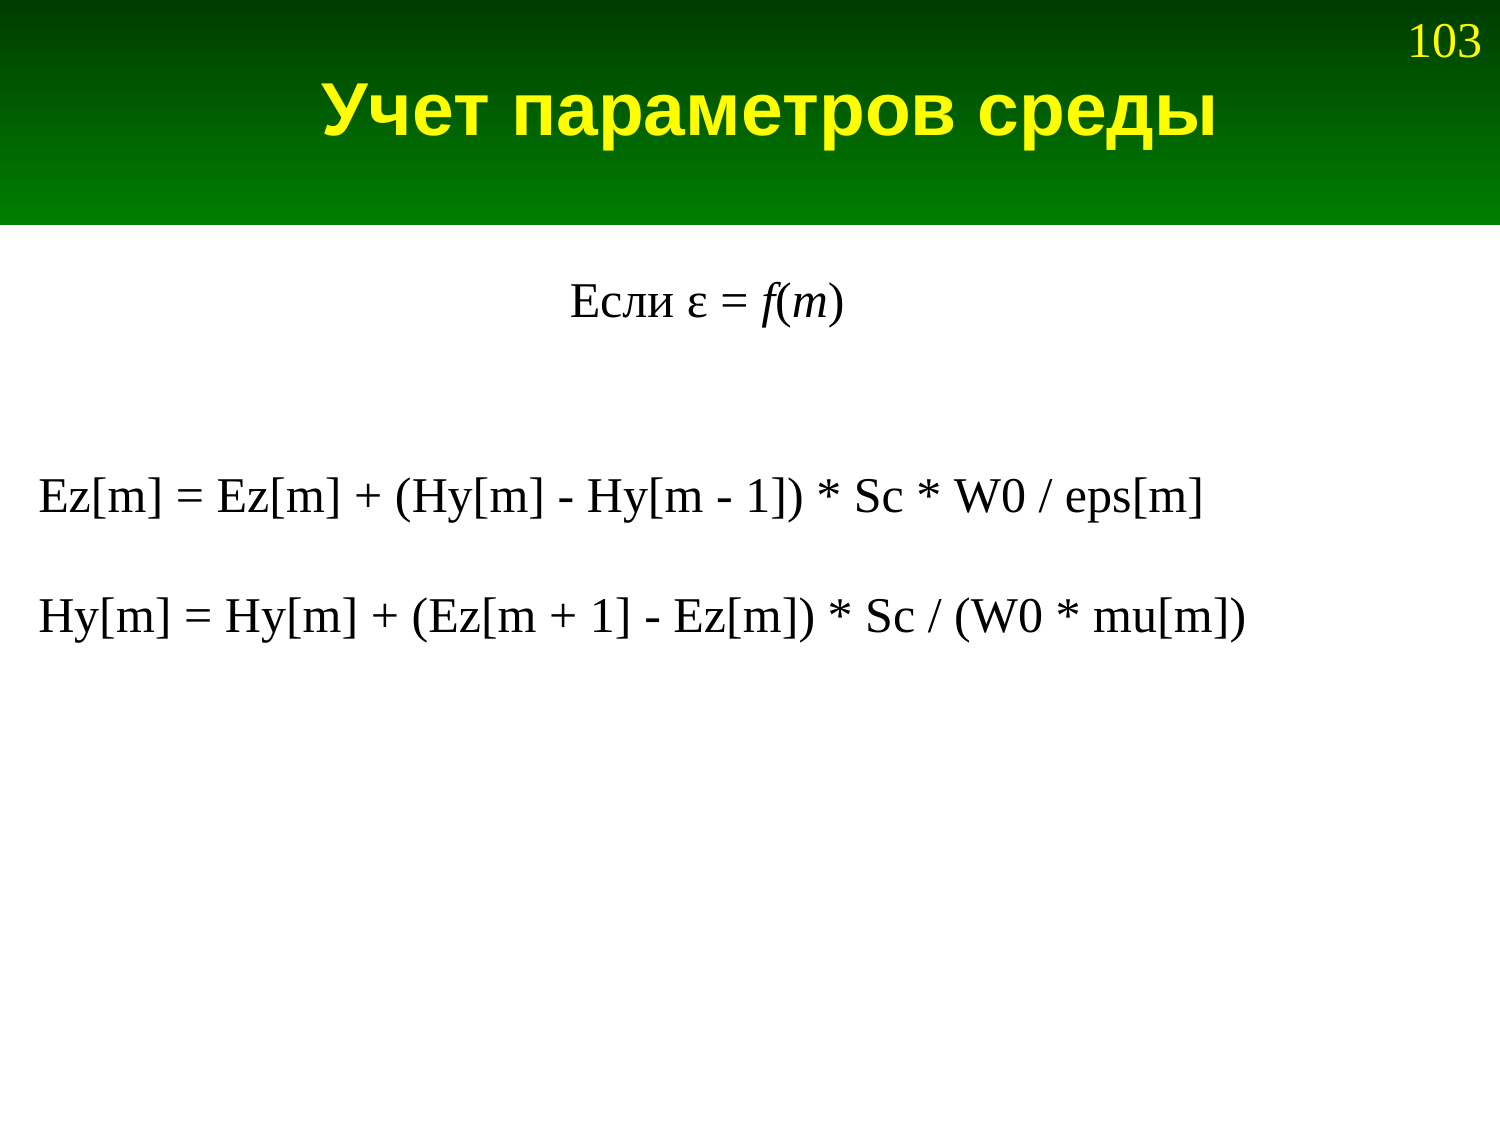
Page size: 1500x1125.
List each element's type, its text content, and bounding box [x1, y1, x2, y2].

title Учет параметров среды [100, 7, 1441, 204]
text_box Ez[m] = Ez[m] + (Hy[m] - Hy[m - 1]) * Sc * W0 / eps[m] Hy[m] = Hy[m] + (Ez[m + 1] - Ez[m]) * Sc / (W0 * mu[m]) [23, 454, 1465, 650]
text_box Если ε = f(m) [555, 259, 1022, 347]
